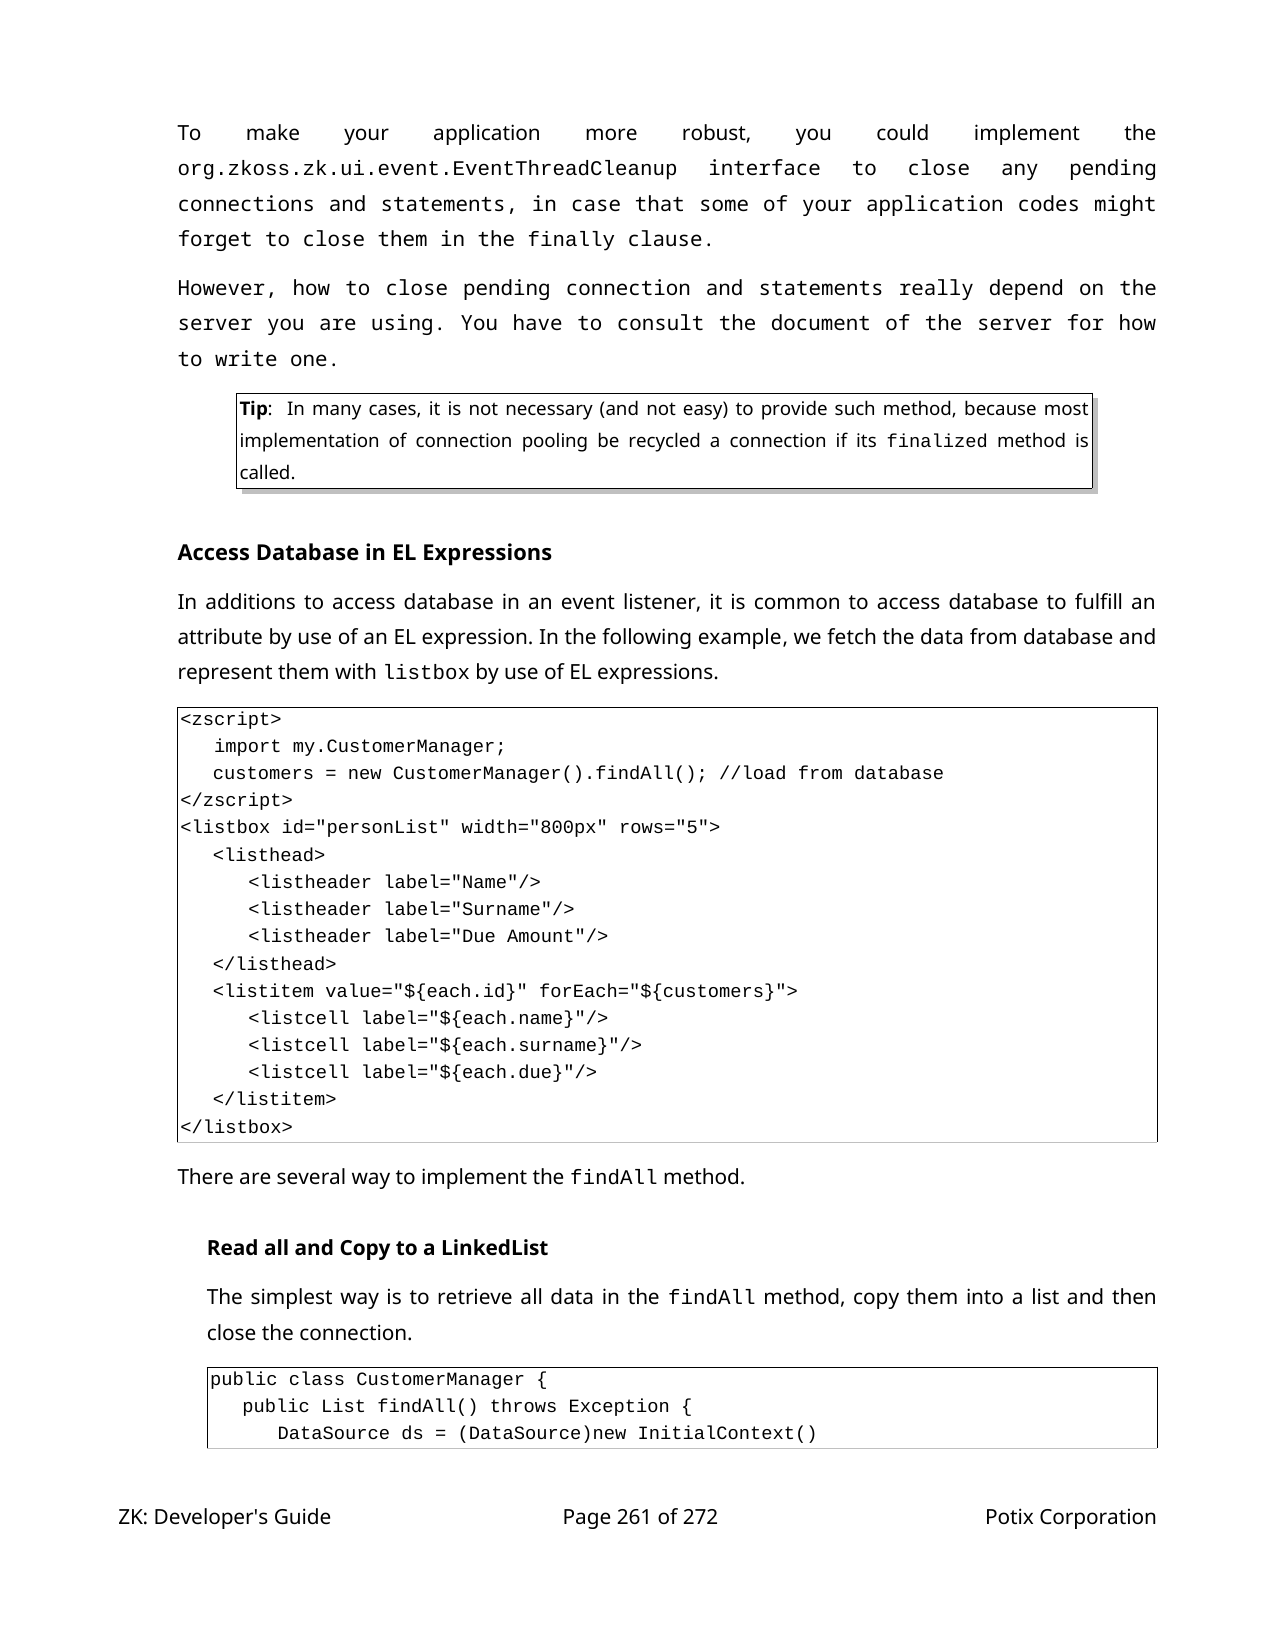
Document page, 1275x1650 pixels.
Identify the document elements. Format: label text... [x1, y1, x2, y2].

text </listitem> [178, 1087, 1157, 1112]
text <listheader label="Name"/> [178, 870, 1157, 894]
text public class CustomerManager { [208, 1368, 1157, 1391]
text To make your application more robust, you could implement the org.zkoss.zk.ui.event.EventThreadCleanup interface to close any pending connections and statements, in case that some of your application codes might forget to close them in the finally clause. [177, 118, 1157, 253]
text Tip: In many cases, it is not necessary (and not easy) to provide such method, because most implementation of connection pooling be recycled a connection if its finalized method is called. [237, 394, 1092, 488]
text public List findAll() throws Exception { [208, 1394, 1157, 1418]
text <listheader label="Due Amount"/> [178, 924, 1157, 948]
text In additions to access database in an event listener, it is common to access database to fulfill an attribute by use of an EL expression. In the following example, we fetch the data from database and represent them with listbox by use of EL expressions. [177, 587, 1157, 686]
text DataSource ds = (DataSource)new InitialContext() [208, 1421, 1157, 1448]
text There are several way to implement the findAll method. [177, 1162, 1157, 1191]
text <listcell label="${each.surname}"/> [178, 1033, 1157, 1057]
text </zscript> [178, 788, 1157, 812]
text customers = new CustomerManager().findAll(); //load from database [178, 761, 1157, 785]
text import my.CustomerManager; [178, 734, 1157, 758]
text <listcell label="${each.name}"/> [178, 1006, 1157, 1030]
text <listcell label="${each.due}"/> [178, 1060, 1157, 1084]
subtitle Read all and Copy to a LinkedList [207, 1233, 1157, 1262]
subtitle Access Database in EL Expressions [177, 536, 1157, 566]
text <listheader label="Surname"/> [178, 897, 1157, 921]
text </listhead> [178, 951, 1157, 976]
text <zscript> [178, 708, 1157, 731]
text The simplest way is to retrieve all data in the findAll method, copy them into a list and then close the connection. [207, 1282, 1157, 1346]
text </listbox> [178, 1114, 1157, 1142]
text <listbox id="personList" width="800px" rows="5"> [178, 815, 1157, 840]
text However, how to close pending connection and statements really depend on the server you are using. You have to consult the document of the server for how to write one. [177, 273, 1157, 372]
text <listitem value="${each.id}" forEach="${customers}"> [178, 978, 1157, 1003]
text <listhead> [178, 843, 1157, 867]
